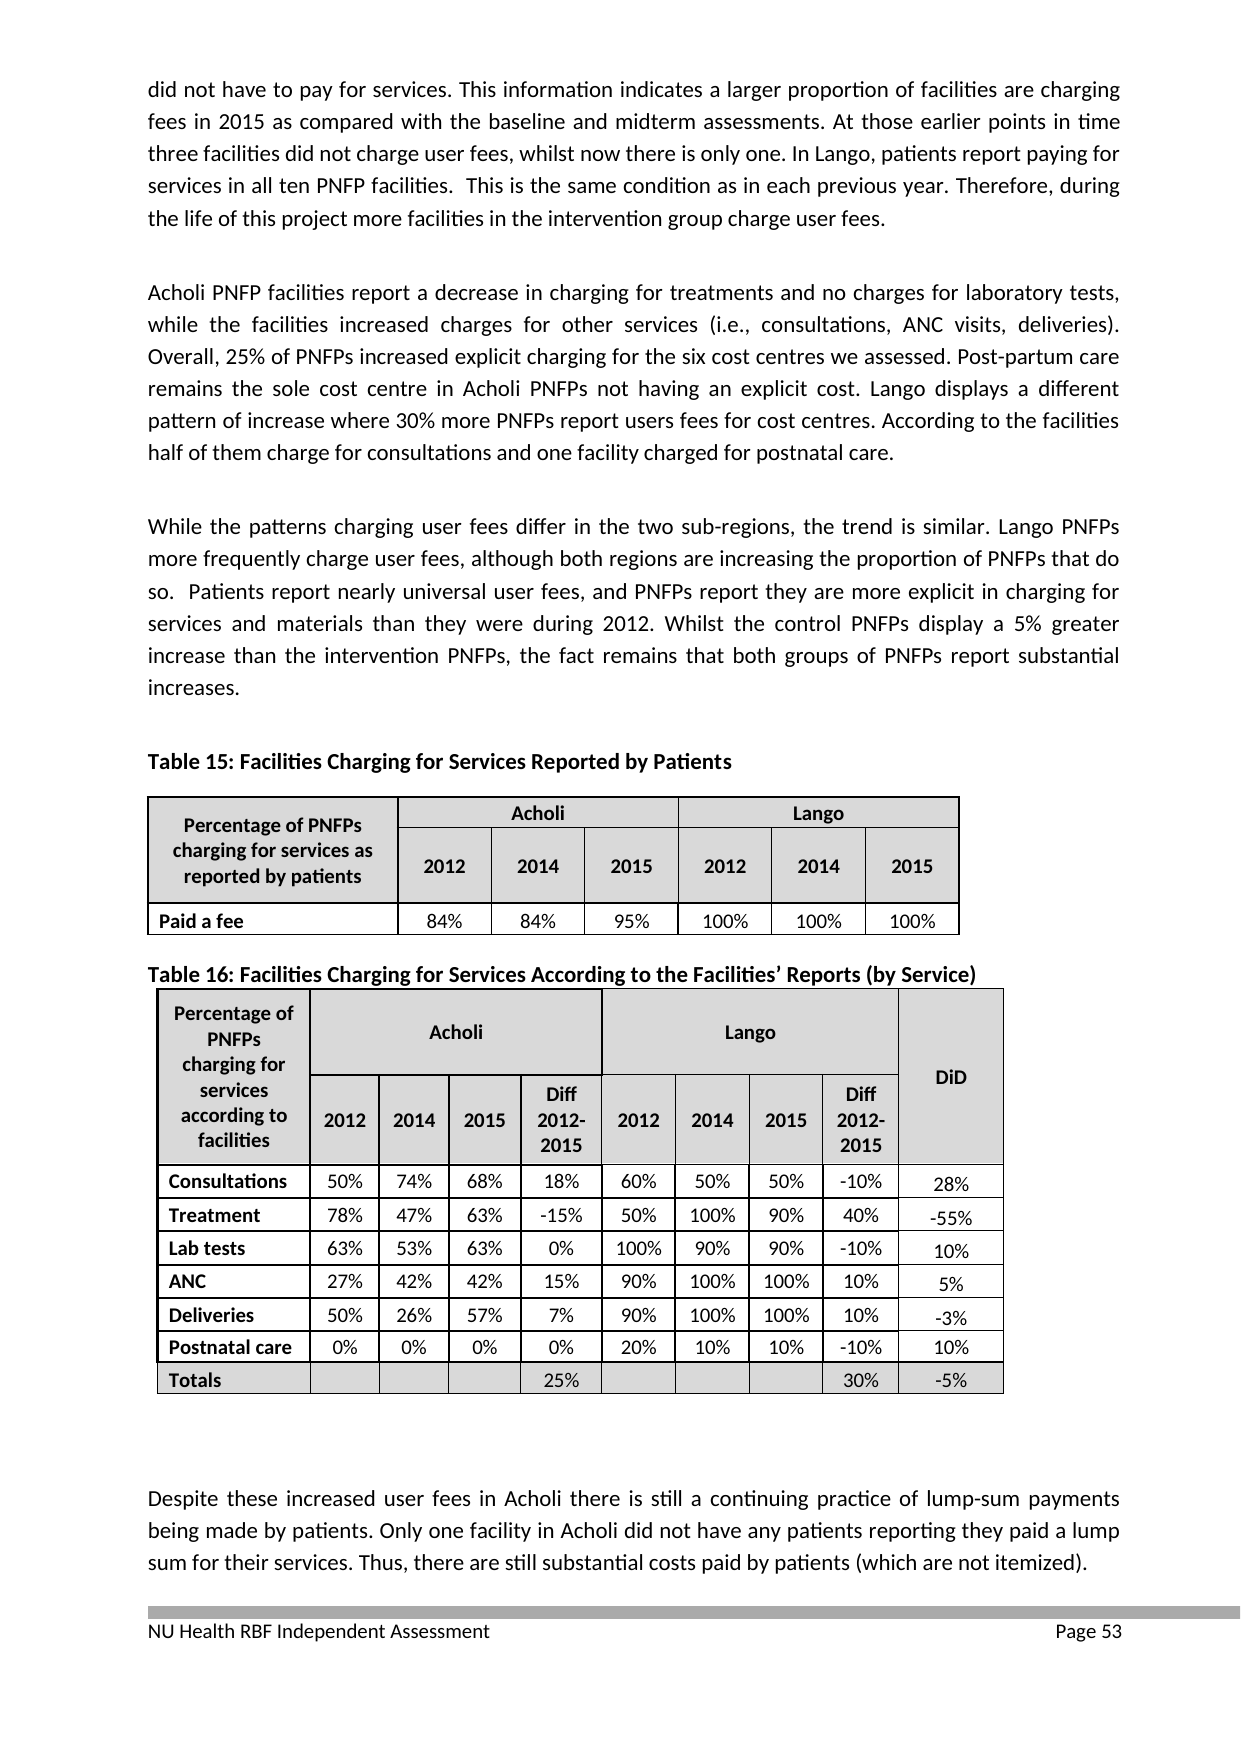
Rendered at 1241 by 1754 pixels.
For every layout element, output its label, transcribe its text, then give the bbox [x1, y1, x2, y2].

table_cell [602, 1363, 675, 1393]
table_cell 50% [603, 1199, 674, 1230]
table_cell 27% [311, 1266, 378, 1297]
table_cell 2012 [311, 1076, 378, 1163]
table_cell 2012 [602, 1075, 675, 1163]
table_cell 95% [585, 904, 677, 933]
table_cell 78% [311, 1199, 378, 1230]
table_cell 40% [824, 1199, 898, 1230]
table_cell 63% [450, 1232, 520, 1263]
table_cell -15% [522, 1199, 601, 1230]
text Table 15: Facilities Charging for Services Reported by Patients [148, 747, 1122, 775]
table_cell 68% [450, 1166, 520, 1197]
table_cell 28% [899, 1165, 1003, 1197]
table_cell 2014 [772, 828, 865, 902]
table_cell 10% [750, 1332, 822, 1361]
table_cell 2014 [492, 828, 584, 902]
table_cell 47% [380, 1199, 448, 1230]
table_cell 100% [676, 1199, 748, 1230]
table_cell 18% [522, 1166, 601, 1197]
table_cell 10% [899, 1331, 1003, 1361]
table_cell 57% [450, 1299, 520, 1330]
table_cell -3% [899, 1298, 1003, 1330]
table_cell -10% [824, 1165, 898, 1197]
table_cell 7% [522, 1299, 601, 1330]
table_cell 100% [772, 904, 865, 933]
table_cell 0% [380, 1332, 448, 1361]
table_cell 63% [450, 1199, 520, 1230]
text Despite these increased user fees in Acholi there is still a continuing practice of lump-sum payments being made by patients. Only one facility in Acholi did not have any patients reporting they paid a lump sum for their services. Thus, there are still substantial costs paid by patients (which are not itemized). [148, 1484, 1122, 1577]
table_cell 100% [679, 904, 771, 933]
table_header Lango [679, 798, 958, 827]
text Acholi PNFP facilities report a decrease in charging for treatments and no charges for laboratory tests, while the facilities increased charges for other services (i.e., consultations, ANC visits, deliveries). Overall, 25% of PNFPs increased explicit charging for the six cost centres we assessed. Post-partum care remains the sole cost centre in Acholi PNFPs not having an explicit cost. Lango displays a different pattern of increase where 30% more PNFPs report users fees for cost centres. According to the facilities half of them charge for consultations and one facility charged for postnatal care. [148, 278, 1122, 467]
table_cell 0% [450, 1332, 520, 1361]
table_cell 100% [676, 1266, 748, 1297]
table_cell 100% [676, 1299, 748, 1330]
table_cell 100% [603, 1232, 674, 1263]
table_cell Consultations [159, 1166, 309, 1197]
table_cell [449, 1363, 520, 1393]
table_header Acholi [311, 990, 601, 1074]
table_cell 30% [823, 1363, 898, 1393]
table_header Lango [603, 989, 898, 1074]
table_cell Postnatal care [159, 1332, 309, 1361]
table_cell 74% [380, 1166, 448, 1197]
table_cell 0% [311, 1332, 378, 1361]
table_cell 2015 [450, 1076, 520, 1163]
table_cell 2012 [399, 828, 491, 902]
table_cell [380, 1363, 448, 1393]
table_cell -10% [824, 1232, 898, 1263]
table_cell 50% [311, 1166, 378, 1197]
table_cell Totals [158, 1363, 310, 1393]
table_cell 10% [676, 1332, 748, 1361]
table_cell Diff 2012-2015 [823, 1075, 898, 1163]
table_cell 15% [522, 1266, 601, 1297]
table_cell 90% [603, 1299, 674, 1330]
table_cell Lab tests [159, 1232, 309, 1263]
table_cell 90% [603, 1266, 674, 1297]
table_cell 50% [311, 1299, 378, 1330]
table_cell 2014 [676, 1075, 749, 1163]
table_cell 2012 [679, 828, 771, 902]
table_cell -55% [899, 1198, 1003, 1230]
table_header DiD [899, 989, 1003, 1163]
table_cell [311, 1363, 379, 1393]
table_header Percentage of PNFPs charging for services according to facilities [159, 990, 309, 1163]
table_cell -10% [824, 1332, 898, 1361]
table_cell 63% [311, 1232, 378, 1263]
table_cell 90% [750, 1232, 822, 1263]
table_cell 20% [603, 1332, 674, 1361]
table_cell 42% [380, 1266, 448, 1297]
table_cell 2015 [585, 828, 678, 902]
table_cell [676, 1363, 749, 1393]
text Table 16: Facilities Charging for Services According to the Facilities’ Reports (by Service) [148, 960, 1122, 988]
text did not have to pay for services. This information indicates a larger proportion of facilities are charging fees in 2015 as compared with the baseline and midterm assessments. At those earlier points in time three facilities did not charge user fees, whilst now there is only one. In Lango, patients report paying for services in all ten PNFP facilities. This is the same condition as in each previous year. Therefore, during the life of this project more facilities in the intervention group charge user fees. [148, 75, 1122, 232]
table_cell 100% [750, 1266, 822, 1297]
table_cell 100% [866, 904, 958, 933]
table_cell 0% [522, 1332, 601, 1361]
table_cell 90% [750, 1199, 822, 1230]
table_cell 100% [750, 1299, 822, 1330]
table_cell Diff 2012-2015 [522, 1076, 601, 1163]
table_cell [750, 1363, 822, 1393]
table_cell 50% [676, 1165, 748, 1197]
table_cell 10% [824, 1299, 898, 1330]
table_header Percentage of PNFPs charging for services as reported by patients [149, 798, 397, 902]
table_cell 50% [750, 1165, 822, 1197]
table_cell 42% [450, 1266, 520, 1297]
table_cell 2015 [866, 828, 958, 902]
table_cell 10% [899, 1231, 1003, 1263]
table_cell 0% [522, 1232, 601, 1263]
table_cell Paid a fee [149, 904, 397, 933]
text While the patterns charging user fees differ in the two sub-regions, the trend is similar. Lango PNFPs more frequently charge user fees, although both regions are increasing the proportion of PNFPs that do so. Patients report nearly universal user fees, and PNFPs report they are more explicit in charging for services and materials than they were during 2012. Whilst the control PNFPs display a 5% greater increase than the intervention PNFPs, the fact remains that both groups of PNFPs report substantial increases. [148, 512, 1122, 701]
table_header Acholi [399, 798, 678, 827]
table_cell Treatment [159, 1199, 309, 1230]
table_cell 25% [521, 1363, 601, 1393]
table_cell 2015 [750, 1075, 822, 1163]
table_cell -5% [899, 1363, 1003, 1393]
table_cell 26% [380, 1299, 448, 1330]
table_cell 60% [603, 1165, 674, 1197]
table_cell Deliveries [159, 1299, 309, 1330]
table_cell 10% [824, 1266, 898, 1297]
table_cell 5% [899, 1265, 1003, 1297]
table_cell 53% [380, 1232, 448, 1263]
table_cell ANC [159, 1266, 309, 1297]
table_cell 2014 [380, 1076, 448, 1163]
table_cell 84% [492, 904, 584, 933]
table_cell 90% [676, 1232, 748, 1263]
table_cell 84% [399, 904, 491, 933]
